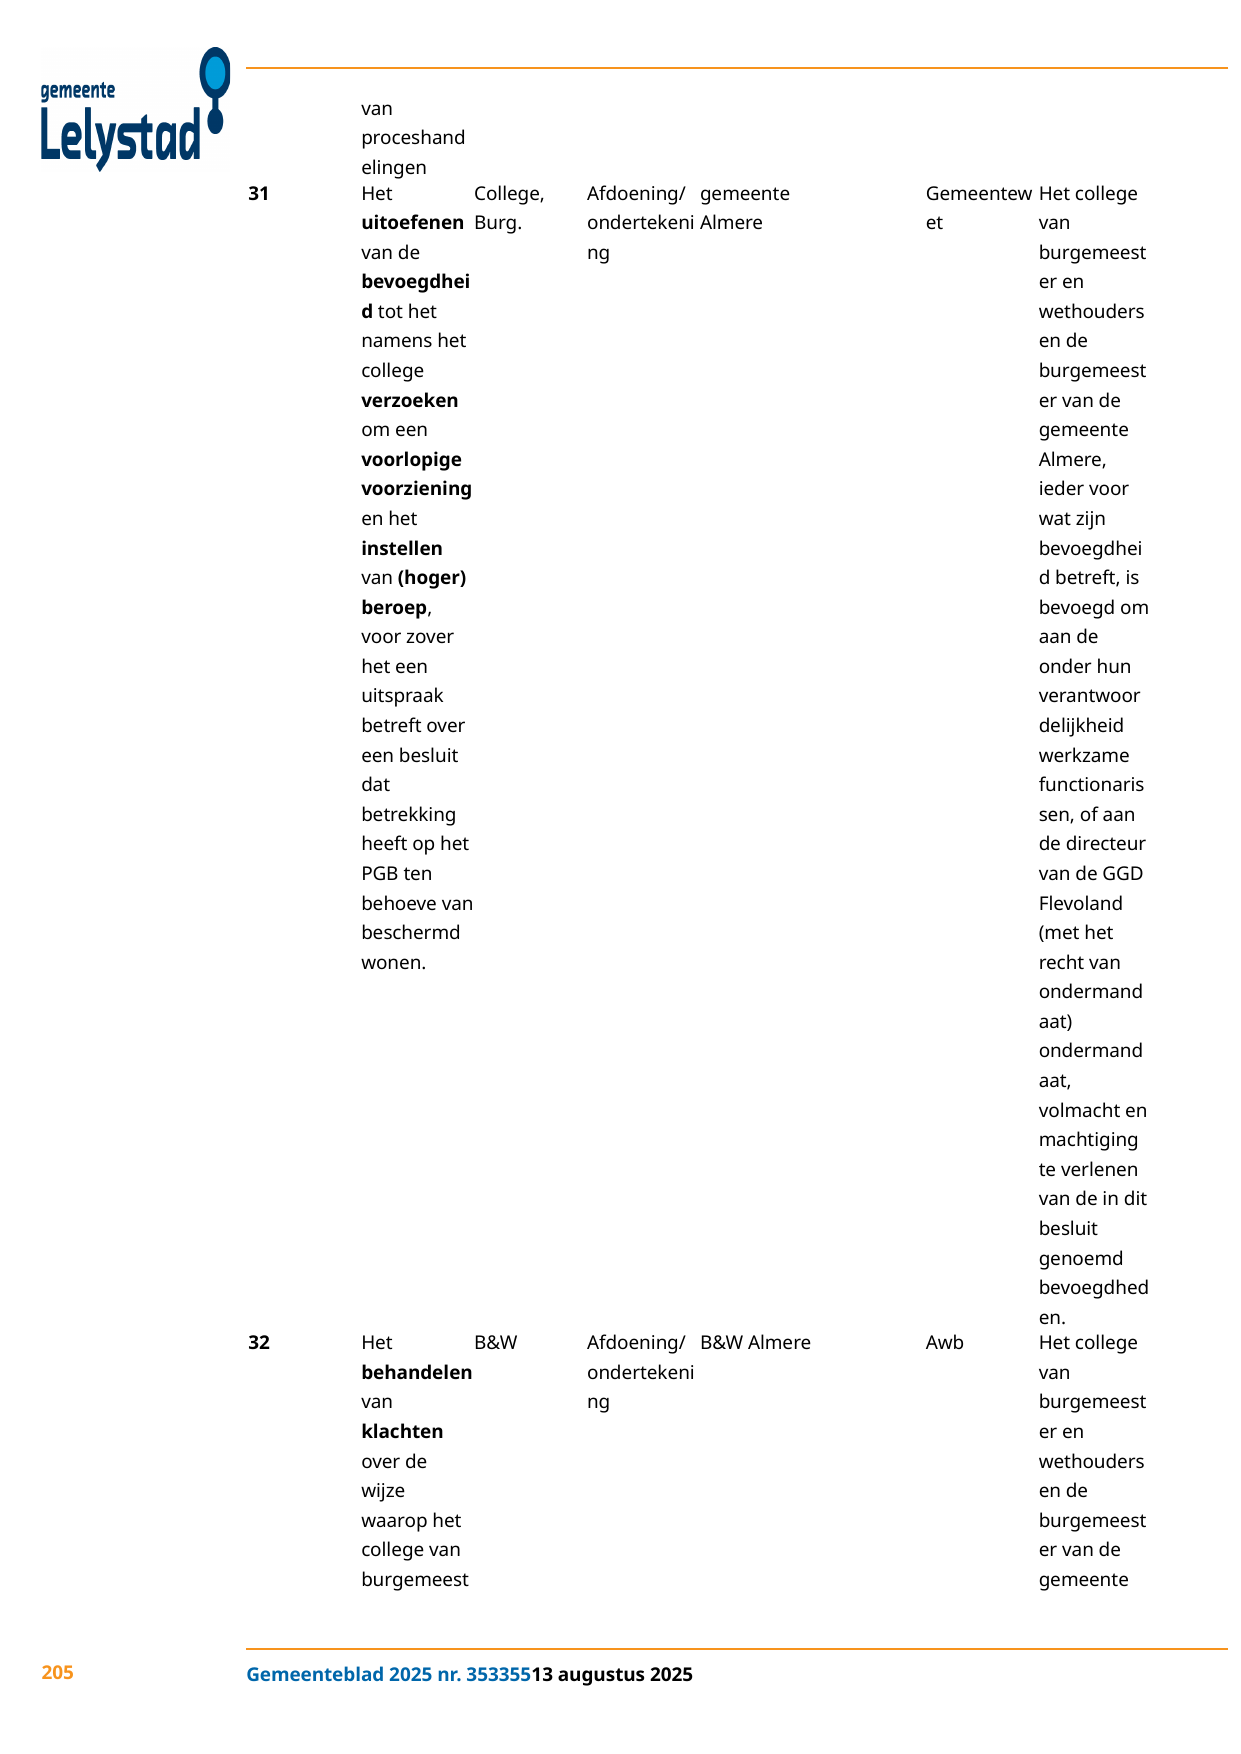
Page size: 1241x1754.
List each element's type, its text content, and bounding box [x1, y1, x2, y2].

table_cell 32 [248, 1330, 361, 1592]
table_cell gemeente Almere [700, 180, 813, 1329]
table_cell Het uitoefenen van de bevoegdheid tot het namens het college verzoeken om een voorlopige voorziening en het instellen van (hoger) beroep, voor zover het een uitspraak betreft over een besluit dat betrekking heeft op het PGB ten behoeve van beschermd wonen. [361, 180, 474, 1329]
picture [41, 47, 231, 172]
table_cell [813, 180, 926, 1329]
table_cell Gemeentewet [926, 180, 1038, 1329]
table_cell van proceshandelingen [361, 95, 474, 180]
table_cell Afdoening/ondertekening [587, 1330, 700, 1592]
table_cell [587, 95, 700, 180]
table_cell [700, 95, 813, 180]
table_cell Awb [926, 1330, 1038, 1592]
table_cell B&W [474, 1330, 587, 1592]
table_cell Het college van burgemeester en wethouders en de burgemeester van de gemeente Almere, ieder voor wat zijn bevoegdheid betreft, is bevoegd om aan de onder hun verantwoordelijkheid werkzame functionarissen, of aan de directeur van de GGD Flevoland (met het recht van ondermandaat) ondermandaat, volmacht en machtiging te verlenen van de in dit besluit genoemd bevoegdheden. [1039, 180, 1152, 1329]
table_cell Het college van burgemeester en wethouders en de burgemeester van de gemeente [1039, 1330, 1152, 1592]
table_cell [813, 95, 926, 180]
table_cell Afdoening/ondertekening [587, 180, 700, 1329]
table_cell [1039, 95, 1152, 180]
table_cell [926, 95, 1038, 180]
table_cell Het behandelen van klachten over de wijze waarop het college van burgemeest [361, 1330, 474, 1592]
table_cell [813, 1330, 926, 1592]
table_cell [474, 95, 587, 180]
table_cell B&W Almere [700, 1330, 813, 1592]
table_cell College, Burg. [474, 180, 587, 1329]
table_cell [248, 95, 361, 180]
table_cell 31 [248, 180, 361, 1329]
